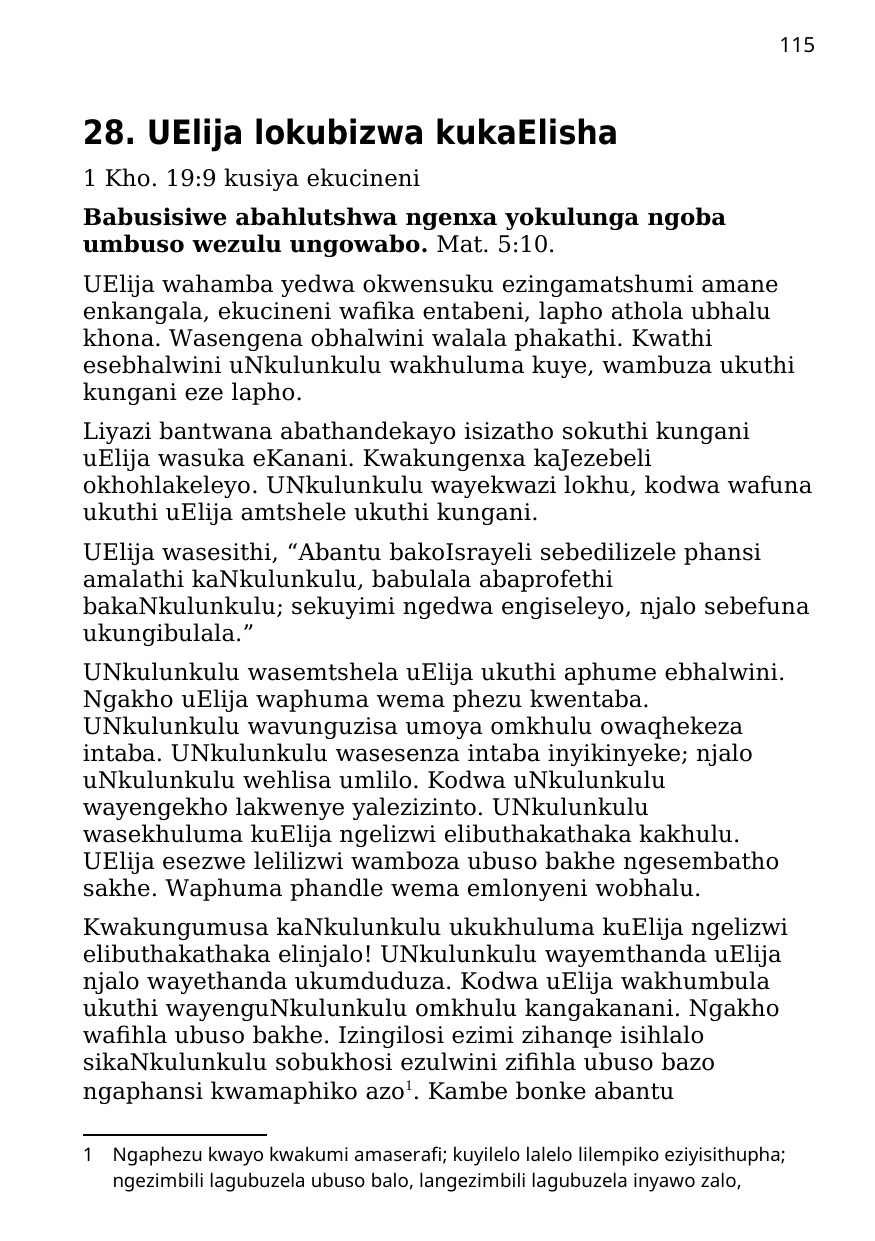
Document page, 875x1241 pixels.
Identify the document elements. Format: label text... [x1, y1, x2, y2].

text Kwakungumusa kaNkulunkulu ukukhuluma kuElija ngelizwi elibuthakathaka elinjalo! UNkulunkulu wayemthanda uElija njalo wayethanda ukumduduza. Kodwa uElija wakhumbula ukuthi wayenguNkulunkulu omkhulu kangakanani. Ngakho wafihla ubuso bakhe. Izingilosi ezimi zihanqe isihlalo sikaNkulunkulu sobukhosi ezulwini zifihla ubuso bazo ngaphansi kwamaphiko azo. Kambe bonke abantu [83, 914, 815, 1105]
text Ngaphezu kwayo kwakumi amaserafi; kuyilelo lalelo lilempiko eziyisithupha; ngezimbili lagubuzela ubuso balo, langezimbili lagubuzela inyawo zalo, [83, 1141, 815, 1193]
text 1 Kho. 19:9 kusiya ekucineni [83, 165, 815, 192]
text UElija wasesithi, “Abantu bakoIsrayeli sebedilizele phansi amalathi kaNkulunkulu, babulala abaprofethi bakaNkulunkulu; sekuyimi ngedwa engiseleyo, njalo sebefuna ukungibulala.” [83, 539, 815, 647]
text UNkulunkulu wasemtshela uElija ukuthi aphume ebhalwini. Ngakho uElija waphuma wema phezu kwentaba. UNkulunkulu wavunguzisa umoya omkhulu owaqhekeza intaba. UNkulunkulu wasesenza intaba inyikinyeke; njalo uNkulunkulu wehlisa umlilo. Kodwa uNkulunkulu wayengekho lakwenye yalezizinto. UNkulunkulu wasekhuluma kuElija ngelizwi elibuthakathaka kakhulu. UElija esezwe lelilizwi wamboza ubuso bakhe ngesembatho sakhe. Waphuma phandle wema emlonyeni wobhalu. [83, 659, 815, 902]
text UElija wahamba yedwa okwensuku ezingamatshumi amane enkangala, ekucineni wafika entabeni, lapho athola ubhalu khona. Wasengena obhalwini walala phakathi. Kwathi esebhalwini uNkulunkulu wakhuluma kuye, wambuza ukuthi kungani eze lapho. [83, 271, 815, 406]
subtitle 28. UElija lokubizwa kukaElisha [83, 113, 815, 152]
text Liyazi bantwana abathandekayo isizatho sokuthi kungani uElija wasuka eKanani. Kwakungenxa kaJezebeli okhohlakeleyo. UNkulunkulu wayekwazi lokhu, kodwa wafuna ukuthi uElija amtshele ukuthi kungani. [83, 418, 815, 526]
text Babusisiwe abahlutshwa ngenxa yokulunga ngoba umbuso wezulu ungowabo. Mat. 5:10. [83, 204, 815, 258]
